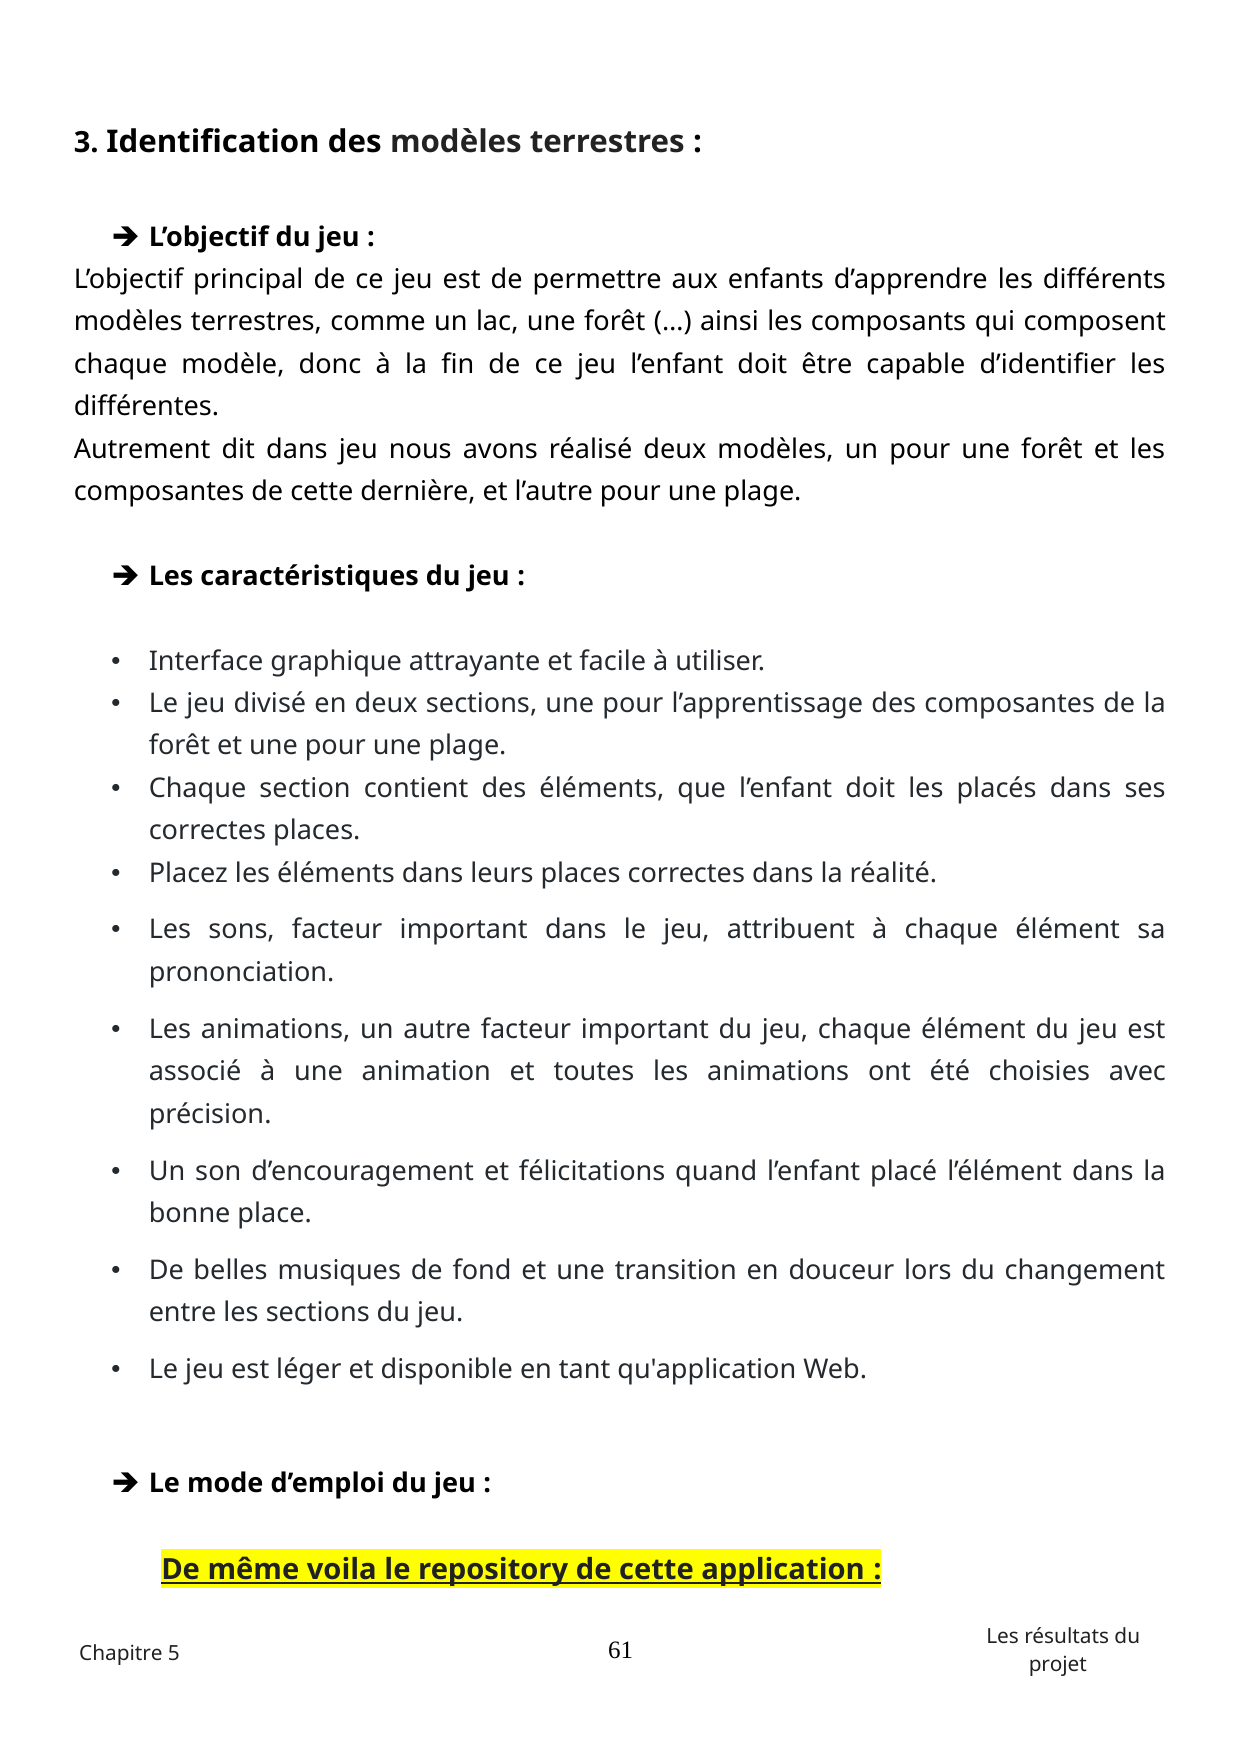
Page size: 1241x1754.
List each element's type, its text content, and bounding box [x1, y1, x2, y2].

list Un son d’encouragement et félicitations quand l’enfant placé l’élément dans la bonne place. [111, 1151, 1167, 1230]
list Chaque section contient des éléments, que l’enfant doit les placés dans ses correctes places. [111, 768, 1167, 847]
list Placez les éléments dans leurs places correctes dans la réalité. [111, 853, 1167, 890]
list Le jeu est léger et disponible en tant qu'application Web. [111, 1350, 1167, 1387]
text De même voila le repository de cette application : [161, 1549, 1167, 1588]
list Interface graphique attrayante et facile à utiliser. [111, 641, 1167, 678]
list Les animations, un autre facteur important du jeu, chaque élément du jeu est associé à une animation et toutes les animations ont été choisies avec précision. [111, 1009, 1167, 1131]
list Le mode d’emploi du jeu : [111, 1464, 1167, 1501]
list Le jeu divisé en deux sections, une pour l’apprentissage des composantes de la forêt et une pour une plage. [111, 683, 1167, 763]
text Autrement dit dans jeu nous avons réalisé deux modèles, un pour une forêt et les composantes de cette dernière, et l’autre pour une plage. [73, 429, 1167, 508]
text L’objectif principal de ce jeu est de permettre aux enfants d’apprendre les différents modèles terrestres, comme un lac, une forêt (…) ainsi les composants qui composent chaque modèle, donc à la fin de ce jeu l’enfant doit être capable d’identifier les différentes. [73, 259, 1167, 423]
list L’objectif du jeu : [111, 217, 1167, 254]
list Les caractéristiques du jeu : [111, 556, 1167, 593]
list 3. Identification des modèles terrestres : [73, 119, 1167, 162]
list Les sons, facteur important dans le jeu, attribuent à chaque élément sa prononciation. [111, 910, 1167, 989]
list De belles musiques de fond et une transition en douceur lors du changement entre les sections du jeu. [111, 1251, 1167, 1330]
